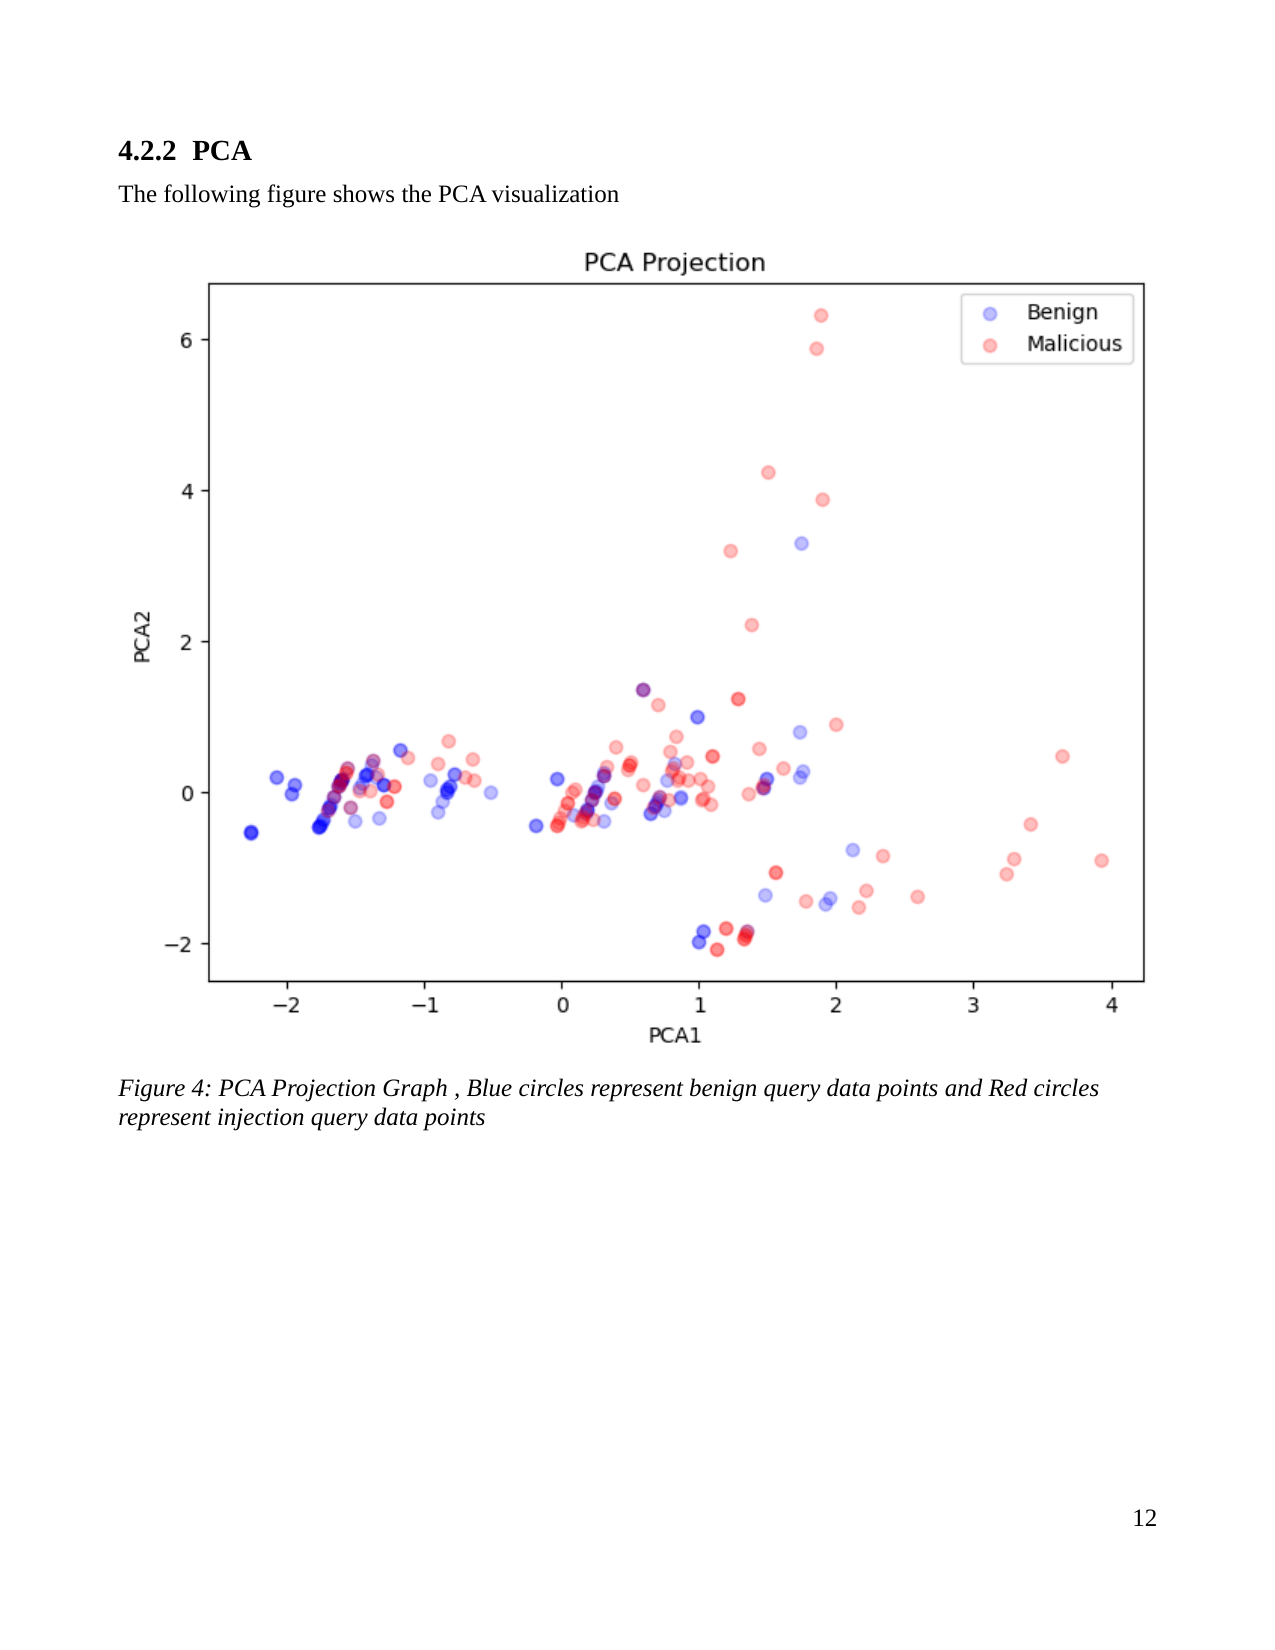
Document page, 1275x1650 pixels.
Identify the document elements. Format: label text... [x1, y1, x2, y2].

picture [118, 238, 1157, 1061]
text Figure 4: PCA Projection Graph , Blue circles represent benign query data points and Red circles represent injection query data points [118, 1061, 1157, 1130]
subtitle PCA [118, 133, 1157, 166]
text The following figure shows the PCA visualization [118, 179, 1157, 207]
